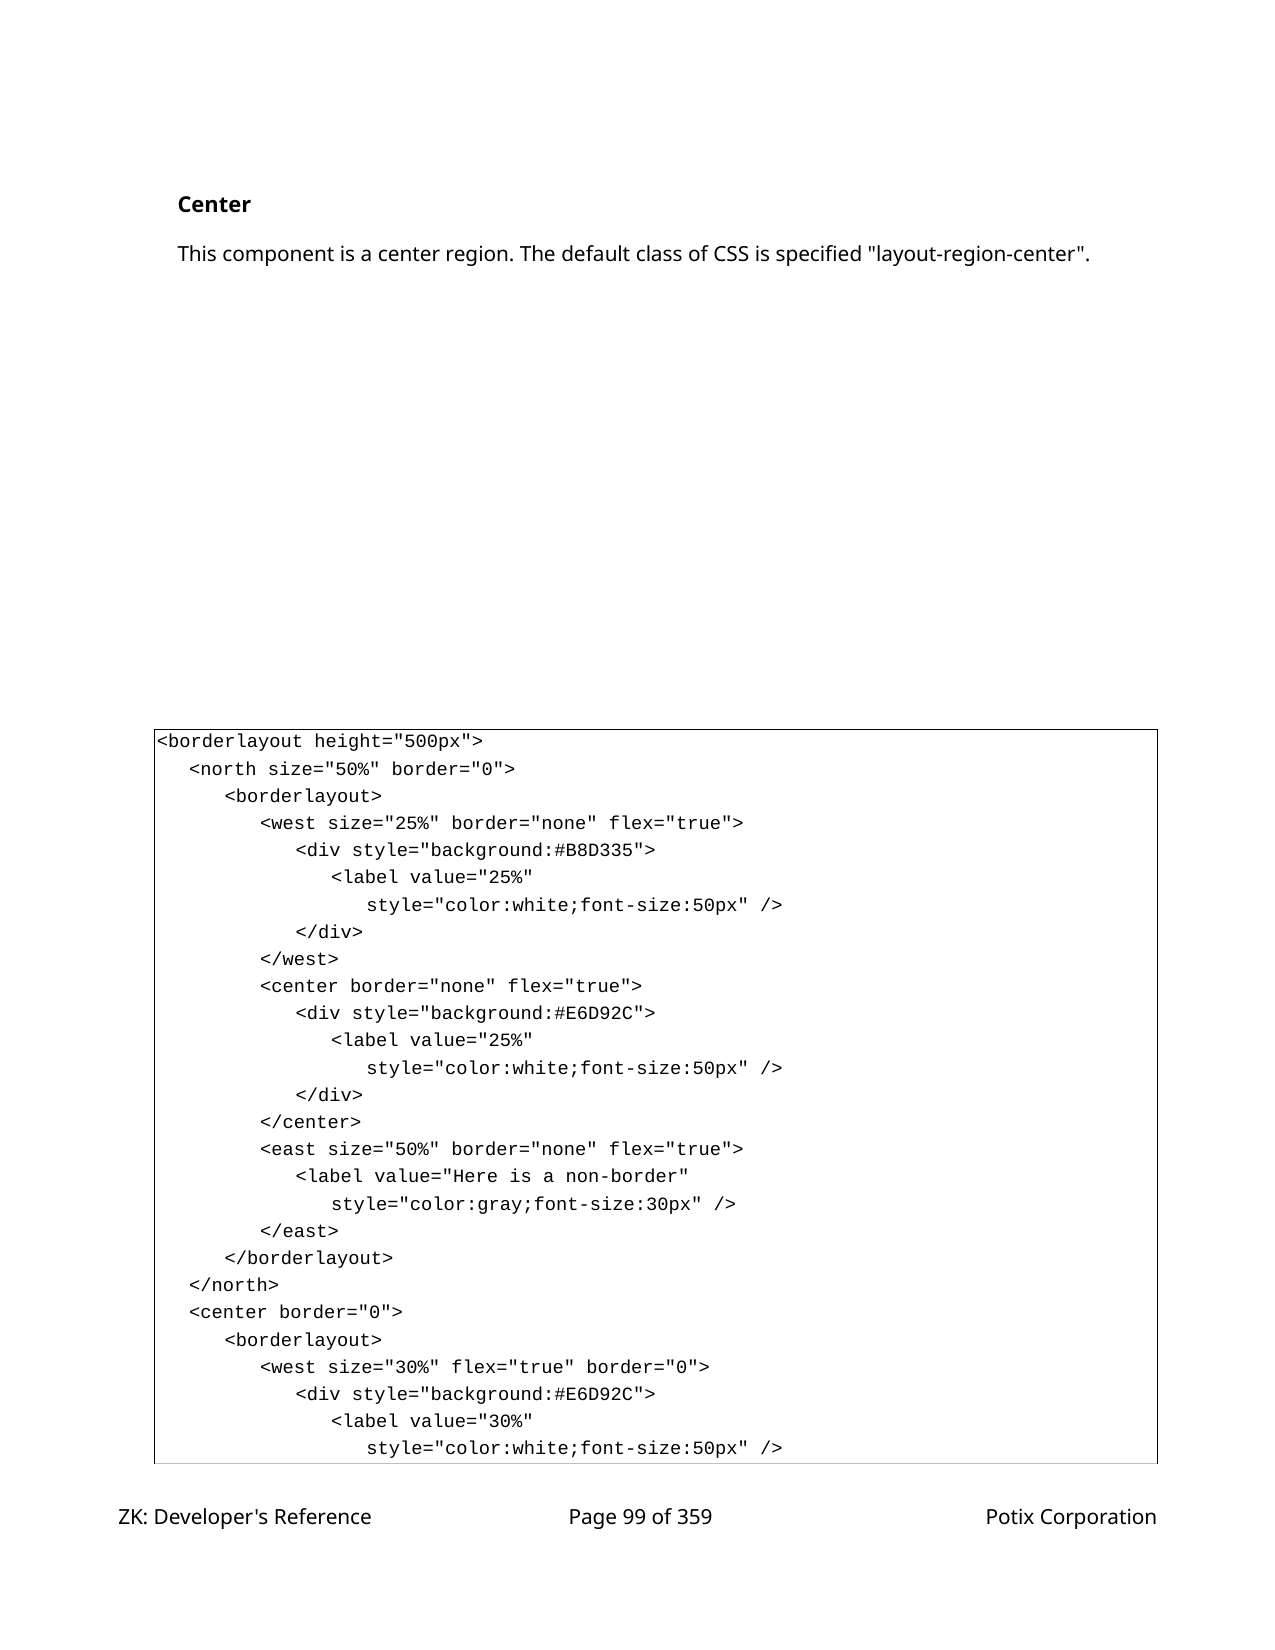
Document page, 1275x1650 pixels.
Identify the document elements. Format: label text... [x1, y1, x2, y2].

subtitle Center [177, 189, 1157, 219]
text </west> [155, 947, 1157, 971]
text style="color:white;font-size:50px" /> [155, 892, 1157, 917]
text <west size="30%" flex="true" border="0"> [155, 1354, 1157, 1379]
text <div style="background:#E6D92C"> [155, 1382, 1157, 1406]
text <west size="25%" border="none" flex="true"> [155, 811, 1157, 835]
text style="color:gray;font-size:30px" /> [155, 1191, 1157, 1216]
text style="color:white;font-size:50px" /> [155, 1056, 1157, 1080]
text style="color:white;font-size:50px" /> [155, 1436, 1157, 1463]
text This component is a center region. The default class of CSS is specified "layout-region-center". [177, 239, 1157, 268]
text <div style="background:#B8D335"> [155, 838, 1157, 862]
text <center border="none" flex="true"> [155, 974, 1157, 998]
text <borderlayout height="500px"> [155, 730, 1157, 753]
text </div> [155, 919, 1157, 944]
text </center> [155, 1110, 1157, 1134]
text <north size="50%" border="0"> [155, 756, 1157, 781]
text <borderlayout> [155, 784, 1157, 808]
text <label value="Here is a non-border" [155, 1164, 1157, 1188]
text <label value="25%" [155, 1028, 1157, 1053]
text </east> [155, 1219, 1157, 1243]
text <center border="0"> [155, 1300, 1157, 1324]
text </north> [155, 1273, 1157, 1297]
text <label value="25%" [155, 865, 1157, 889]
text <borderlayout> [155, 1327, 1157, 1352]
text </borderlayout> [155, 1246, 1157, 1270]
text <div style="background:#E6D92C"> [155, 1001, 1157, 1025]
text <east size="50%" border="none" flex="true"> [155, 1137, 1157, 1161]
text </div> [155, 1083, 1157, 1107]
text <label value="30%" [155, 1409, 1157, 1433]
